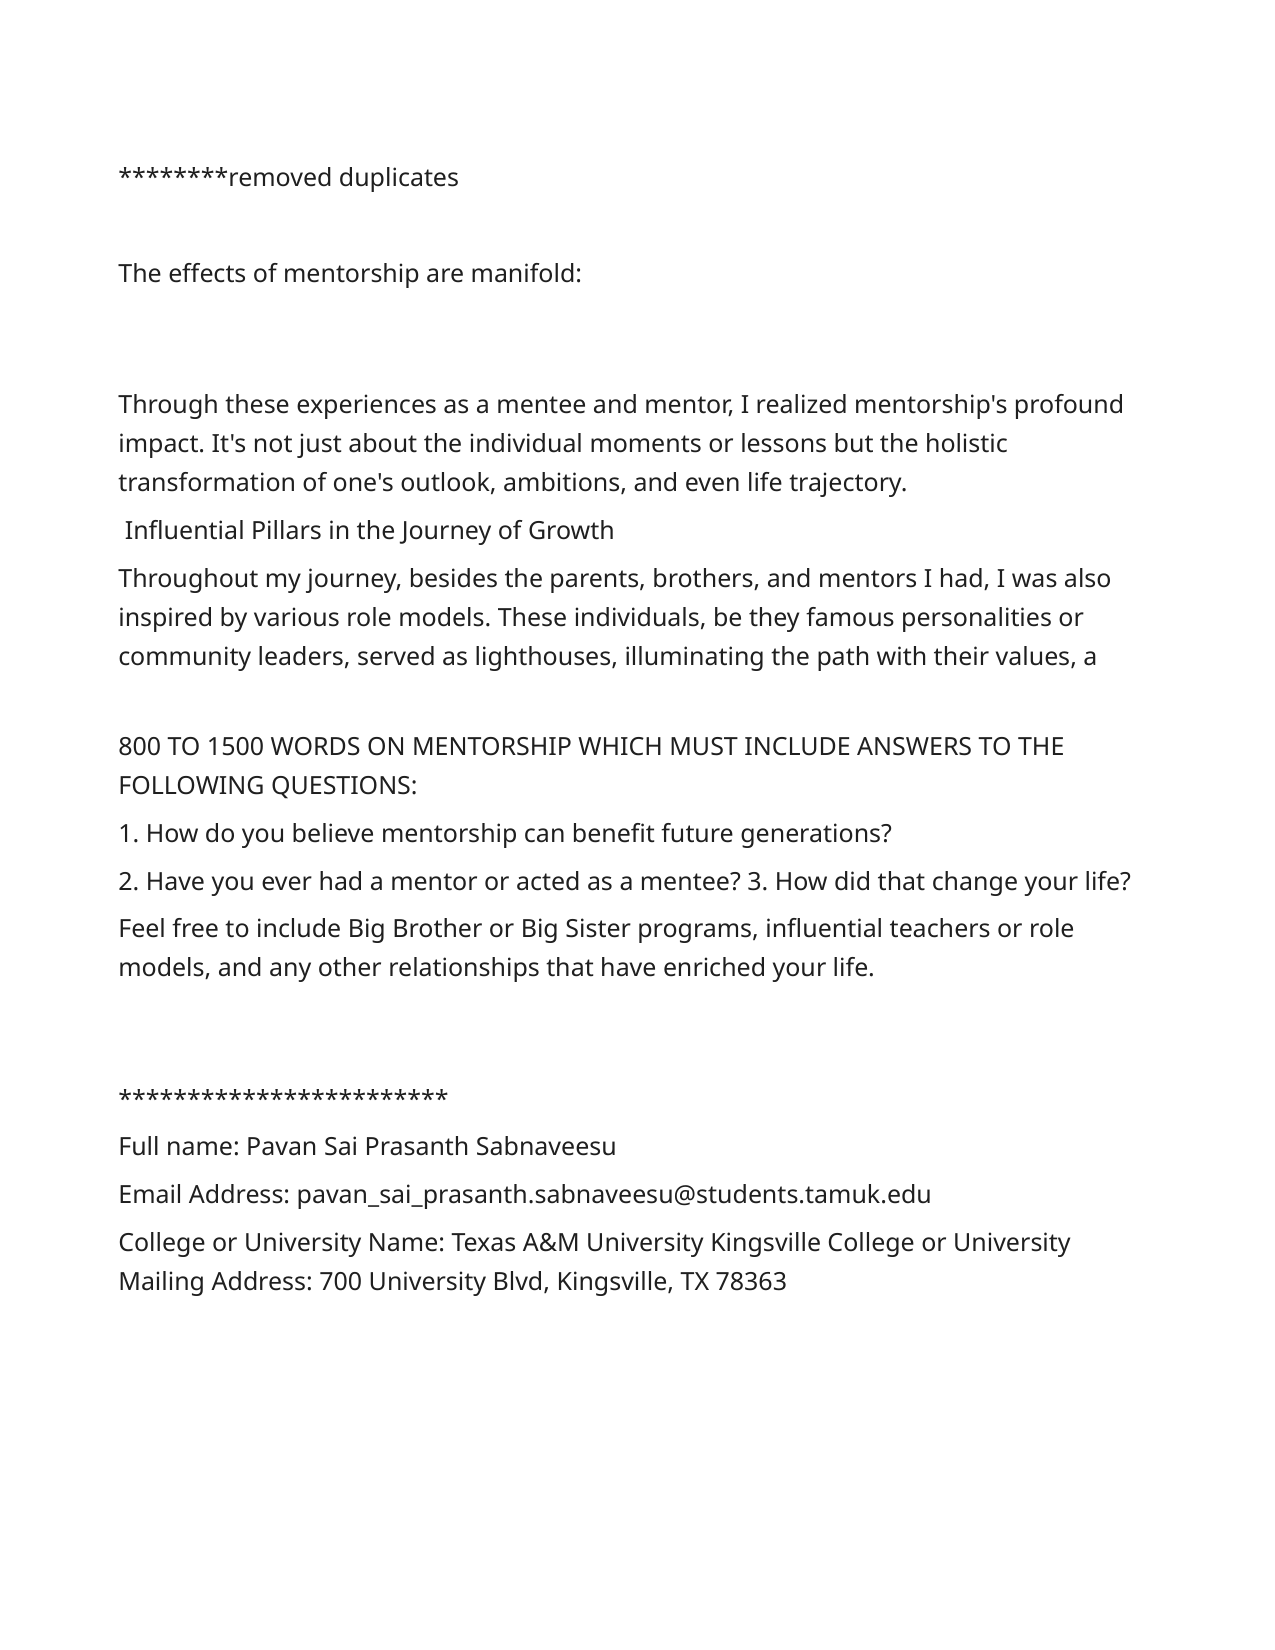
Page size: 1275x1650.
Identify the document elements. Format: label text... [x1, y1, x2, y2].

text Throughout my journey, besides the parents, brothers, and mentors I had, I was also inspired by various role models. These individuals, be they famous personalities or community leaders, served as lighthouses, illuminating the path with their values, a [118, 561, 1157, 673]
text The effects of mentorship are manifold: [118, 255, 1157, 289]
text 800 TO 1500 WORDS ON MENTORSHIP WHICH MUST INCLUDE ANSWERS TO THE FOLLOWING QUESTIONS: [118, 728, 1157, 802]
text 1. How do you believe mentorship can benefit future generations? [118, 815, 1157, 849]
text 2. Have you ever had a mentor or acted as a mentee? 3. How did that change your life? [118, 863, 1157, 897]
text ********removed duplicates [118, 160, 1157, 194]
text Email Address: pavan_sai_prasanth.sabnaveesu@students.tamuk.edu [118, 1177, 1157, 1211]
text Full name: Pavan Sai Prasanth Sabnaveesu [118, 1129, 1157, 1163]
text ************************ [118, 1081, 1157, 1115]
text Feel free to include Big Brother or Big Sister programs, influential teachers or role models, and any other relationships that have enriched your life. [118, 911, 1157, 984]
text Through these experiences as a mentee and mentor, I realized mentorship's profound impact. It's not just about the individual moments or lessons but the holistic transformation of one's outlook, ambitions, and even life trajectory. [118, 387, 1157, 499]
text Influential Pillars in the Journey of Growth [118, 513, 1157, 547]
text College or University Name: Texas A&M University Kingsville College or University Mailing Address: 700 University Blvd, Kingsville, TX 78363 [118, 1225, 1157, 1298]
